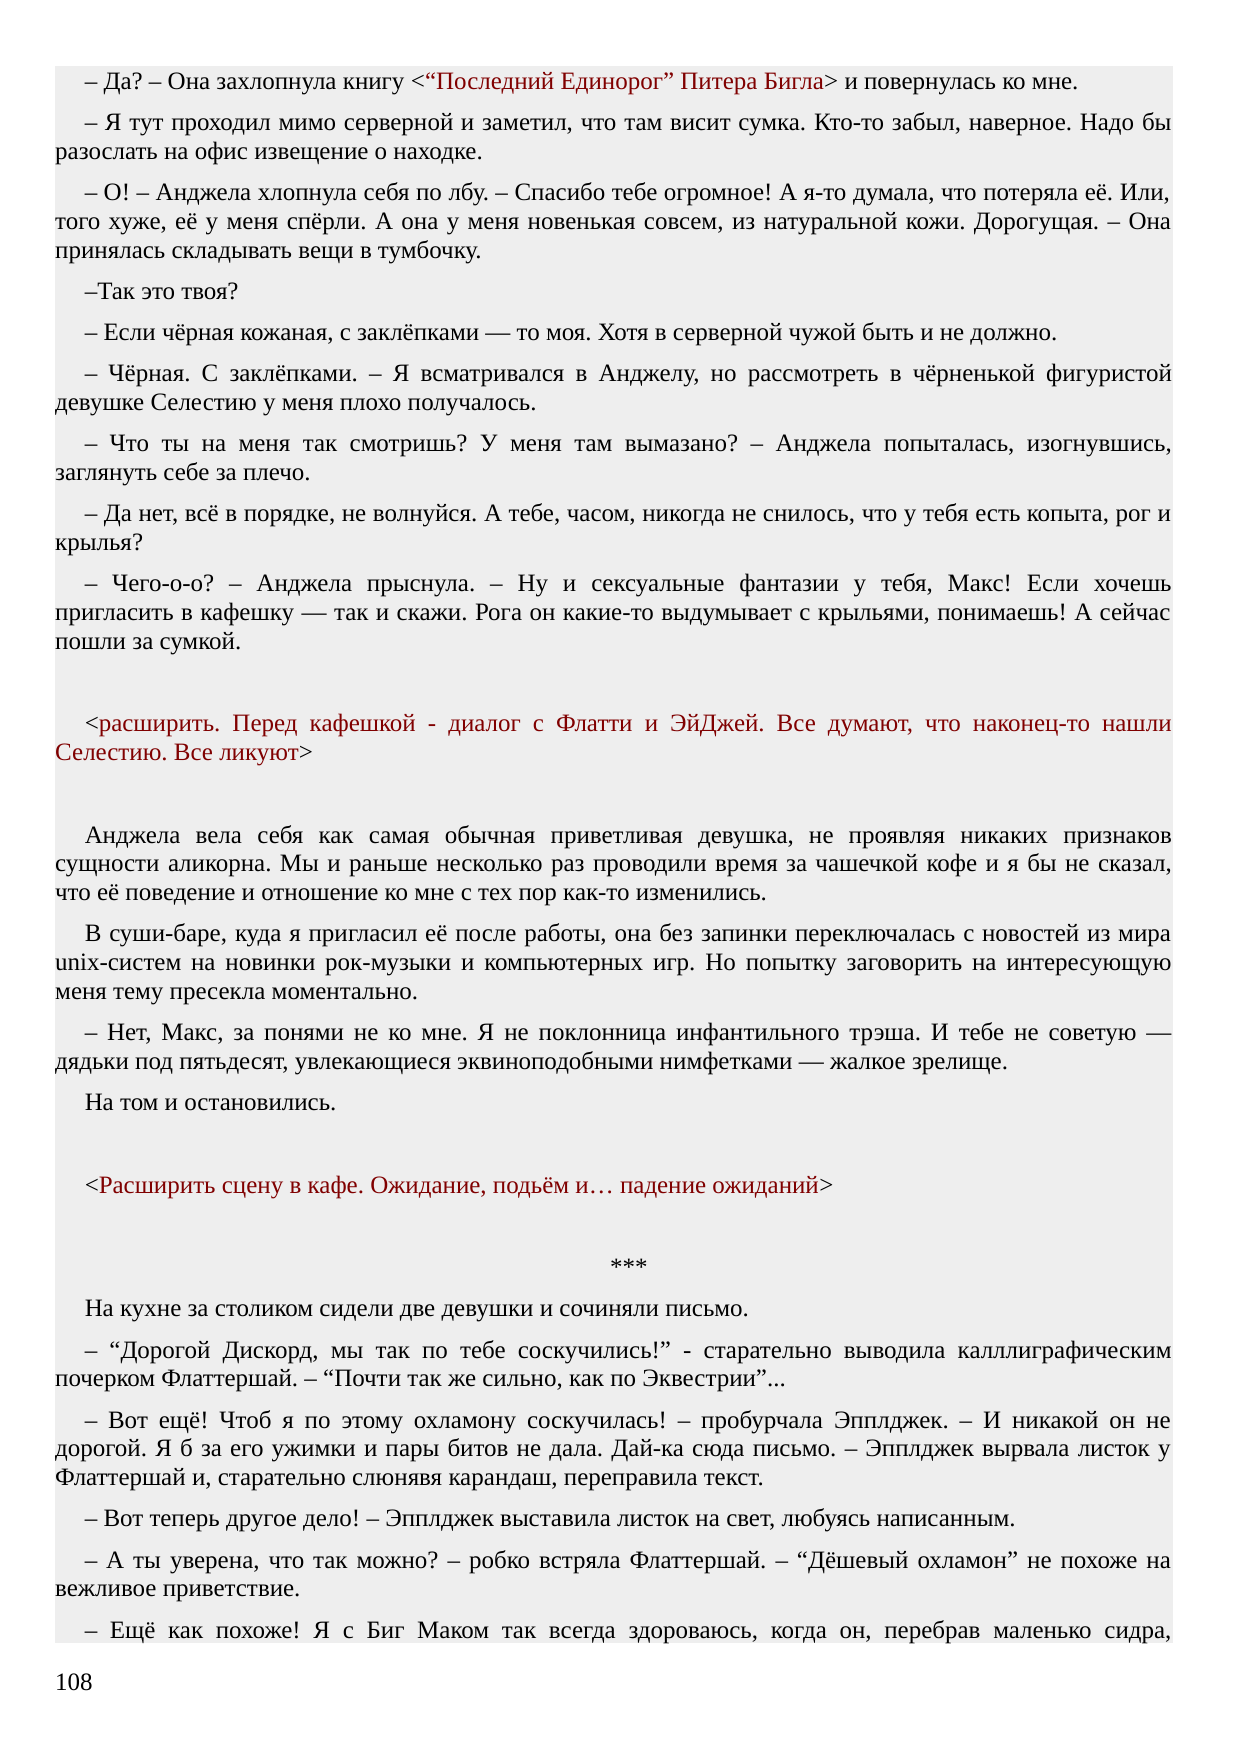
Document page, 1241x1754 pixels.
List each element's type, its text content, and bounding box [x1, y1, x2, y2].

text На том и остановились. [55, 1087, 1173, 1116]
text – Если чёрная кожаная, с заклёпками — то моя. Хотя в серверной чужой быть и не должно. [55, 317, 1173, 346]
text – Что ты на меня так смотришь? У меня там вымазано? – Анджела попыталась, изогнувшись, заглянуть себе за плечо. [55, 428, 1173, 486]
text В суши-баре, куда я пригласил её после работы, она без запинки переключалась с новостей из мира unix-систем на новинки рок-музыки и компьютерных игр. Но попытку заговорить на интересующую меня тему пресекла моментально. [55, 918, 1173, 1005]
text Анджела вела себя как самая обычная приветливая девушка, не проявляя никаких признаков сущности аликорна. Мы и раньше несколько раз проводили время за чашечкой кофе и я бы не сказал, что её поведение и отношение ко мне с тех пор как-то изменились. [55, 820, 1173, 906]
text – “Дорогой Дискорд, мы так по тебе соскучились!” - старательно выводила калллиграфическим почерком Флаттершай. – “Почти так же сильно, как по Эквестрии”... [55, 1335, 1173, 1392]
text – Да? – Она захлопнула книгу <“Последний Единорог” Питера Бигла> и повернулась ко мне. [55, 66, 1173, 95]
text – Ещё как похоже! Я с Биг Маком так всегда здороваюсь, когда он, перебрав маленько сидра, [55, 1615, 1173, 1643]
text *** [55, 1252, 1173, 1281]
text – Я тут проходил мимо серверной и заметил, что там висит сумка. Кто-то забыл, наверное. Надо бы разослать на офис извещение о находке. [55, 107, 1173, 165]
text – Чего-о-о? – Анджела прыснула. – Ну и сексуальные фантазии у тебя, Макс! Если хочешь пригласить в кафешку — так и скажи. Рога он какие-то выдумывает с крыльями, понимаешь! А сейчас пошли за сумкой. [55, 568, 1173, 655]
text – Нет, Макс, за понями не ко мне. Я не поклонница инфантильного трэша. И тебе не советую — дядьки под пятьдесят, увлекающиеся эквиноподобными нимфетками — жалкое зрелище. [55, 1017, 1173, 1075]
text – Вот ещё! Чтоб я по этому охламону соскучилась! – пробурчала Эпплджек. – И никакой он не дорогой. Я б за его ужимки и пары битов не дала. Дай-ка сюда письмо. – Эпплджек вырвала листок у Флаттершай и, старательно слюнявя карандаш, переправила текст. [55, 1405, 1173, 1491]
text – Да нет, всё в порядке, не волнуйся. А тебе, часом, никогда не снилось, что у тебя есть копыта, рог и крылья? [55, 498, 1173, 556]
text –Так это твоя? [55, 276, 1173, 305]
text <Расширить сцену в кафе. Ожидание, подьём и… падение ожиданий> [55, 1170, 1173, 1198]
text – А ты уверена, что так можно? – робко встряла Флаттершай. – “Дёшевый охламон” не похоже на вежливое приветствие. [55, 1545, 1173, 1602]
text <расширить. Перед кафешкой - диалог с Флатти и ЭйДжей. Все думают, что наконец-то нашли Селестию. Все ликуют> [55, 708, 1173, 766]
text На кухне за столиком сидели две девушки и сочиняли письмо. [55, 1293, 1173, 1322]
text – О! – Анджела хлопнула себя по лбу. – Спасибо тебе огромное! А я-то думала, что потеряла её. Или, того хуже, её у меня спёрли. А она у меня новенькая совсем, из натуральной кожи. Дорогущая. – Она принялась складывать вещи в тумбочку. [55, 177, 1173, 263]
text – Чёрная. С заклёпками. – Я всматривался в Анджелу, но рассмотреть в чёрненькой фигуристой девушке Селестию у меня плохо получалось. [55, 358, 1173, 416]
text – Вот теперь другое дело! – Эпплджек выставила листок на свет, любуясь написанным. [55, 1503, 1173, 1532]
